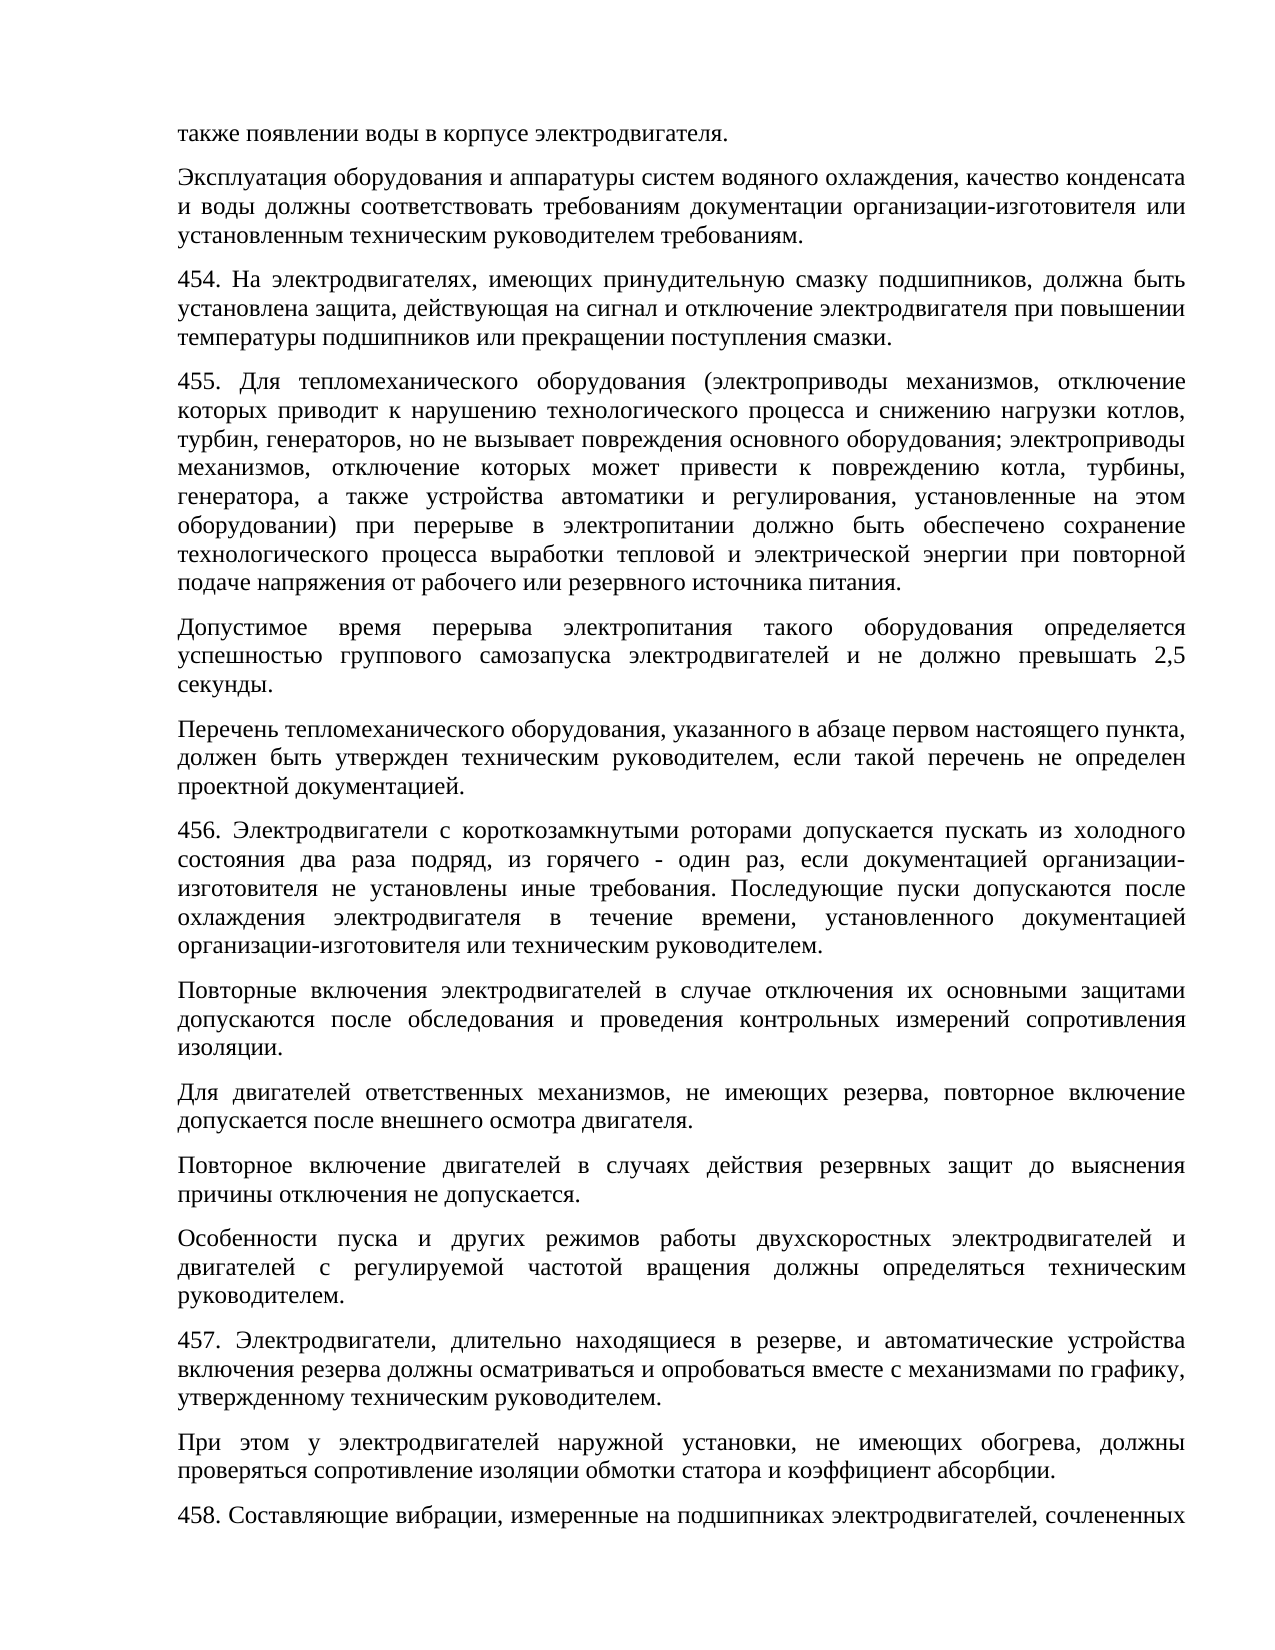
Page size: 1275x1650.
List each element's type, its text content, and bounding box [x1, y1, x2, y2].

text 454. На электродвигателях, имеющих принудительную смазку подшипников, должна быть установлена защита, действующая на сигнал и отключение электродвигателя при повышении температуры подшипников или прекращении поступления смазки. [177, 264, 1186, 351]
text Повторные включения электродвигателей в случае отключения их основными защитами допускаются после обследования и проведения контрольных измерений сопротивления изоляции. [177, 975, 1186, 1061]
text Перечень тепломеханического оборудования, указанного в абзаце первом настоящего пункта, должен быть утвержден техническим руководителем, если такой перечень не определен проектной документацией. [177, 714, 1186, 800]
text Повторное включение двигателей в случаях действия резервных защит до выяснения причины отключения не допускается. [177, 1150, 1186, 1207]
text 457. Электродвигатели, длительно находящиеся в резерве, и автоматические устройства включения резерва должны осматриваться и опробоваться вместе с механизмами по графику, утвержденному техническим руководителем. [177, 1325, 1186, 1411]
text 458. Составляющие вибрации, измеренные на подшипниках электродвигателей, сочлененных [177, 1500, 1186, 1529]
text 456. Электродвигатели с короткозамкнутыми роторами допускается пускать из холодного состояния два раза подряд, из горячего - один раз, если документацией организации-изготовителя не установлены иные требования. Последующие пуски допускаются после охлаждения электродвигателя в течение времени, установленного документацией организации-изготовителя или техническим руководителем. [177, 816, 1186, 959]
text При этом у электродвигателей наружной установки, не имеющих обогрева, должны проверяться сопротивление изоляции обмотки статора и коэффициент абсорбции. [177, 1427, 1186, 1484]
text Для двигателей ответственных механизмов, не имеющих резерва, повторное включение допускается после внешнего осмотра двигателя. [177, 1077, 1186, 1134]
text также появлении воды в корпусе электродвигателя. [177, 118, 1186, 147]
text Особенности пуска и других режимов работы двухскоростных электродвигателей и двигателей с регулируемой частотой вращения должны определяться техническим руководителем. [177, 1223, 1186, 1309]
text Эксплуатация оборудования и аппаратуры систем водяного охлаждения, качество конденсата и воды должны соответствовать требованиям документации организации-изготовителя или установленным техническим руководителем требованиям. [177, 162, 1186, 249]
text 455. Для тепломеханического оборудования (электроприводы механизмов, отключение которых приводит к нарушению технологического процесса и снижению нагрузки котлов, турбин, генераторов, но не вызывает повреждения основного оборудования; электроприводы механизмов, отключение которых может привести к повреждению котла, турбины, генератора, а также устройства автоматики и регулирования, установленные на этом оборудовании) при перерыве в электропитании должно быть обеспечено сохранение технологического процесса выработки тепловой и электрической энергии при повторной подаче напряжения от рабочего или резервного источника питания. [177, 366, 1186, 596]
text Допустимое время перерыва электропитания такого оборудования определяется успешностью группового самозапуска электродвигателей и не должно превышать 2,5 секунды. [177, 612, 1186, 698]
